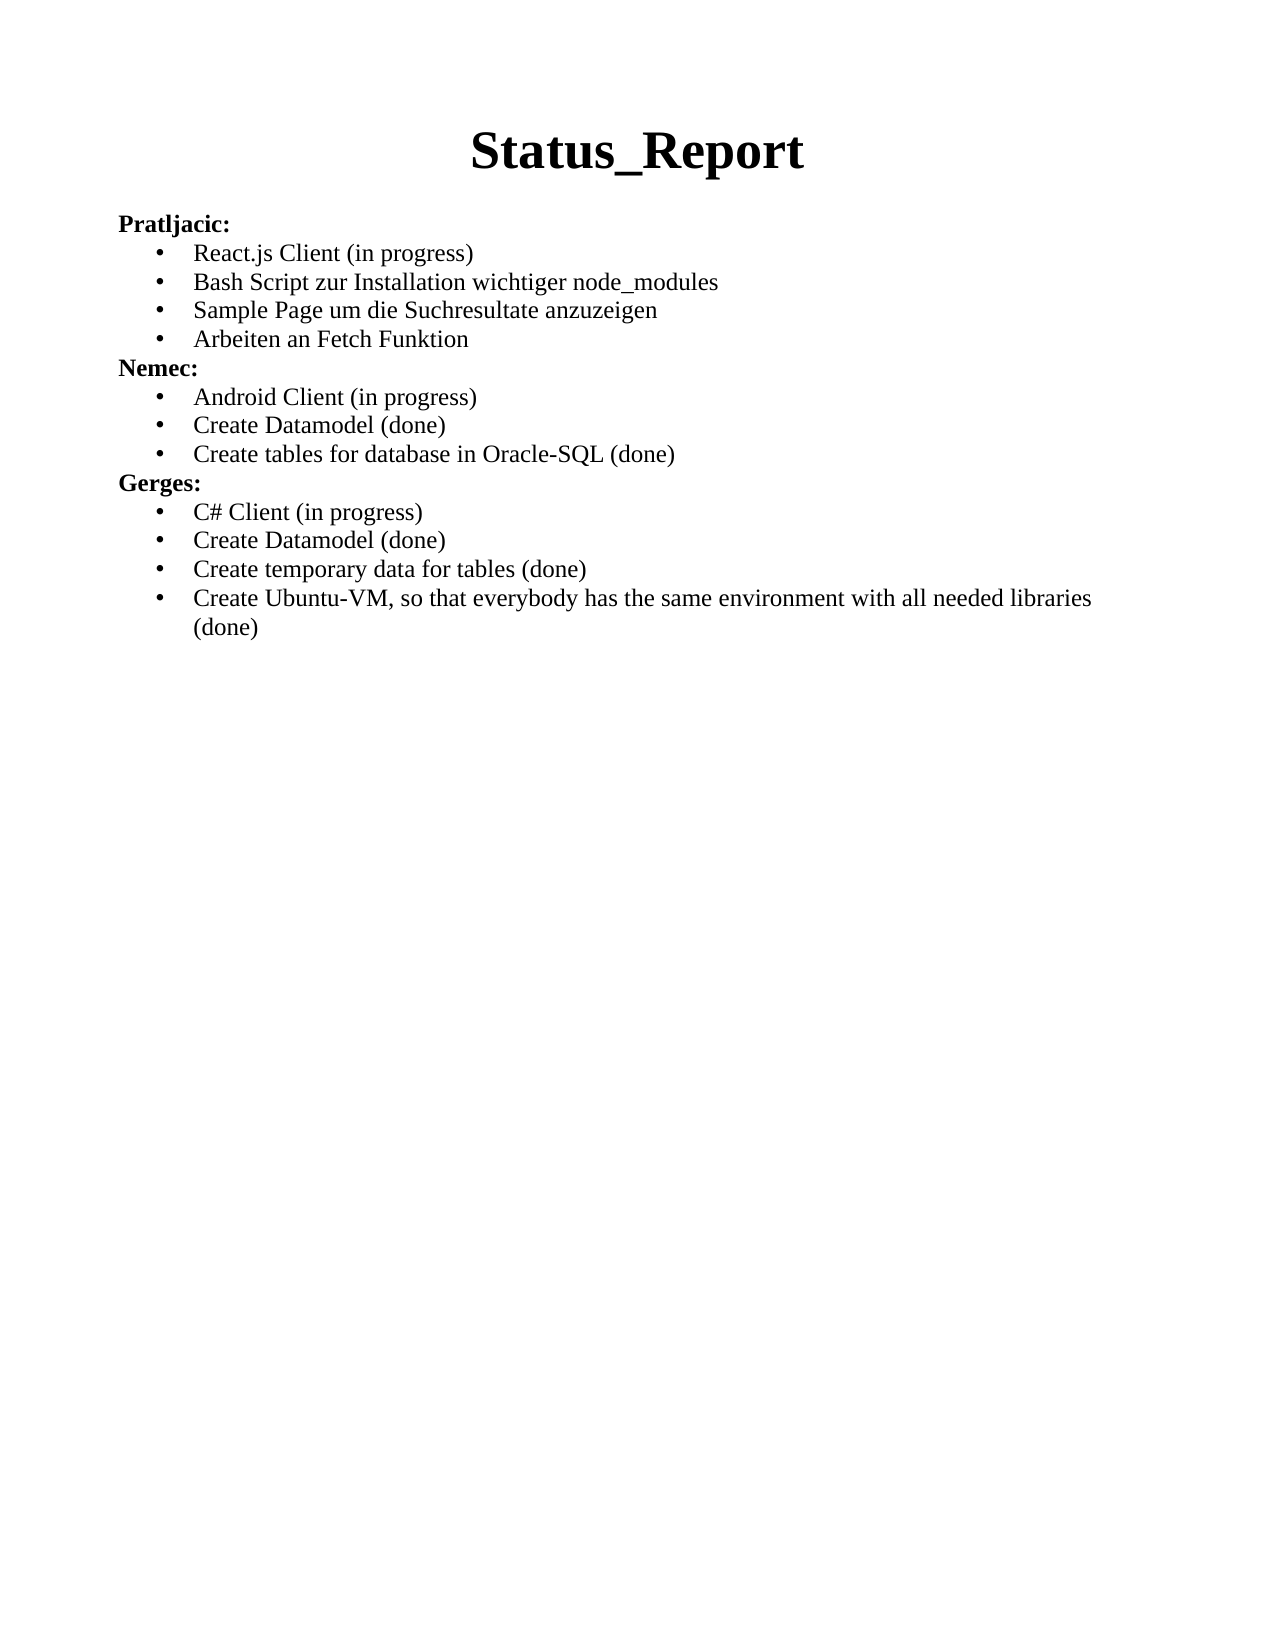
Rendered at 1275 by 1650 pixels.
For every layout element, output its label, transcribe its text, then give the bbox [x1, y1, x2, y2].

text Pratljacic: [118, 209, 1157, 238]
list Bash Script zur Installation wichtiger node_modules [156, 267, 1157, 295]
text Status_Report [118, 118, 1157, 180]
list Create tables for database in Oracle-SQL (done) [156, 439, 1157, 468]
list React.js Client (in progress) [156, 238, 1157, 267]
text Gerges: [118, 468, 1157, 497]
list C# Client (in progress) [156, 497, 1157, 525]
list Arbeiten an Fetch Funktion [156, 324, 1157, 353]
list Create Ubuntu-VM, so that everybody has the same environment with all needed libraries (done) [156, 583, 1157, 640]
list Android Client (in progress) [156, 382, 1157, 410]
list Create Datamodel (done) [156, 525, 1157, 554]
list Create Datamodel (done) [156, 410, 1157, 439]
list Create temporary data for tables (done) [156, 554, 1157, 583]
text Nemec: [118, 353, 1157, 382]
list Sample Page um die Suchresultate anzuzeigen [156, 295, 1157, 324]
